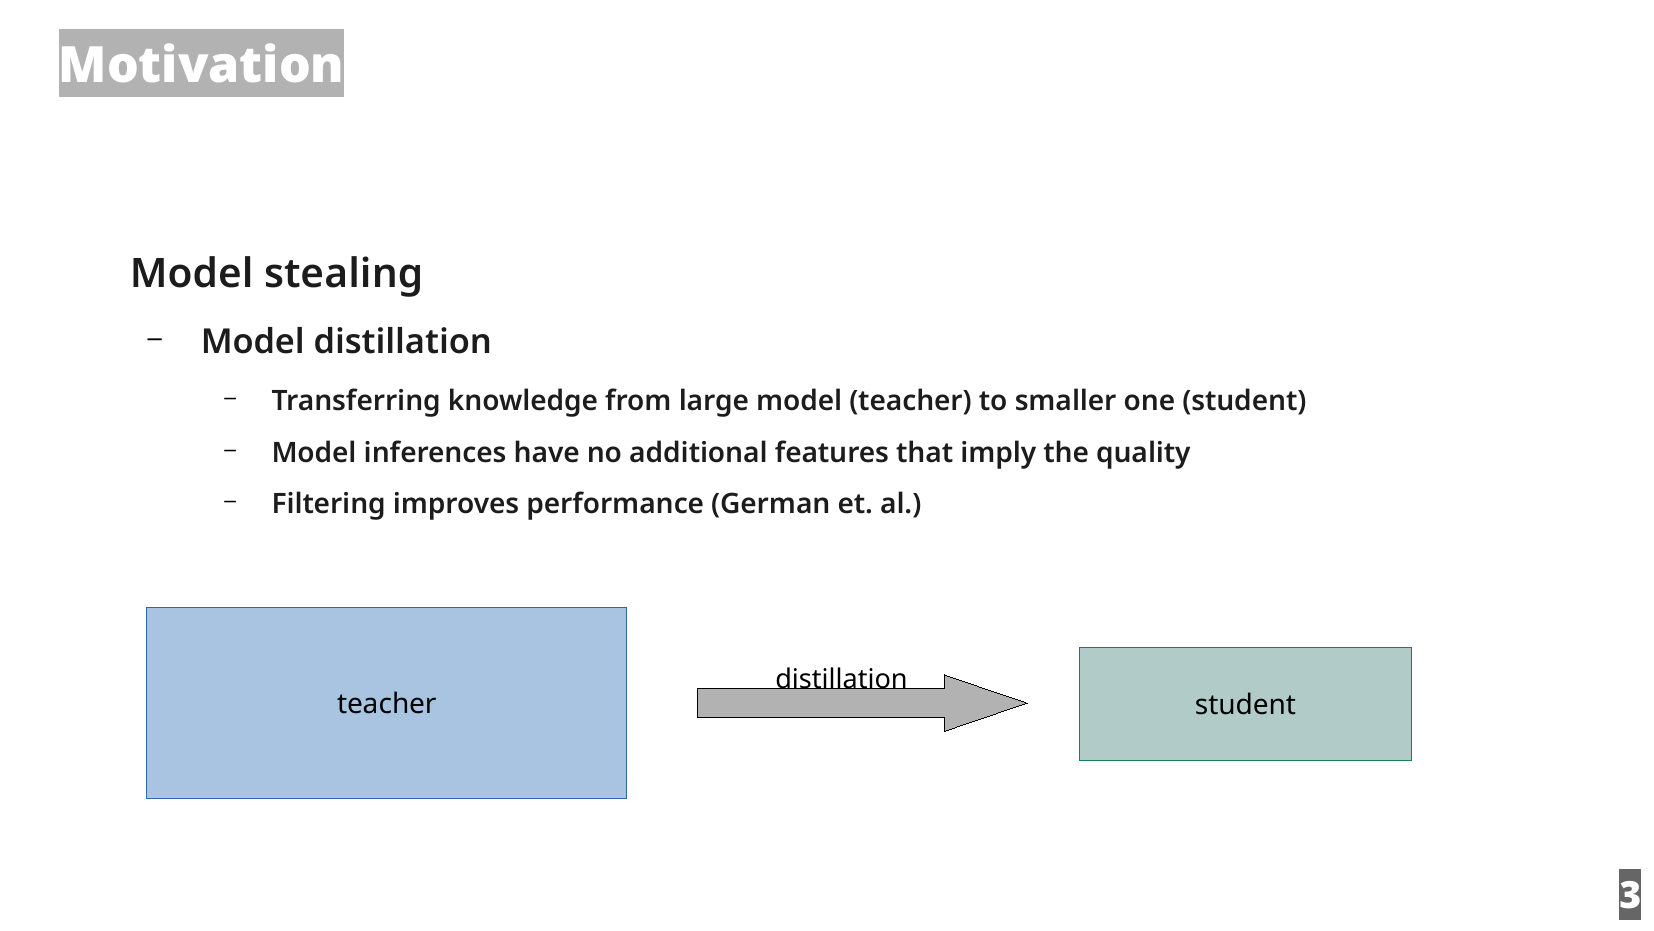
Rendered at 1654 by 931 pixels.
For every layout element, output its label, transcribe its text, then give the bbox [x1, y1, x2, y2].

title Motivation [59, 0, 1595, 98]
list Model stealing Model distillation Transferring knowledge from large model (teacher) to smaller one (student) Model inferences have no additional features that imply the quality Filtering improves performance (German et. al.) [59, 243, 1565, 820]
text_box distillation [760, 652, 931, 699]
text_box [697, 674, 1028, 732]
text_box student [1079, 647, 1412, 761]
text_box teacher [146, 607, 627, 799]
